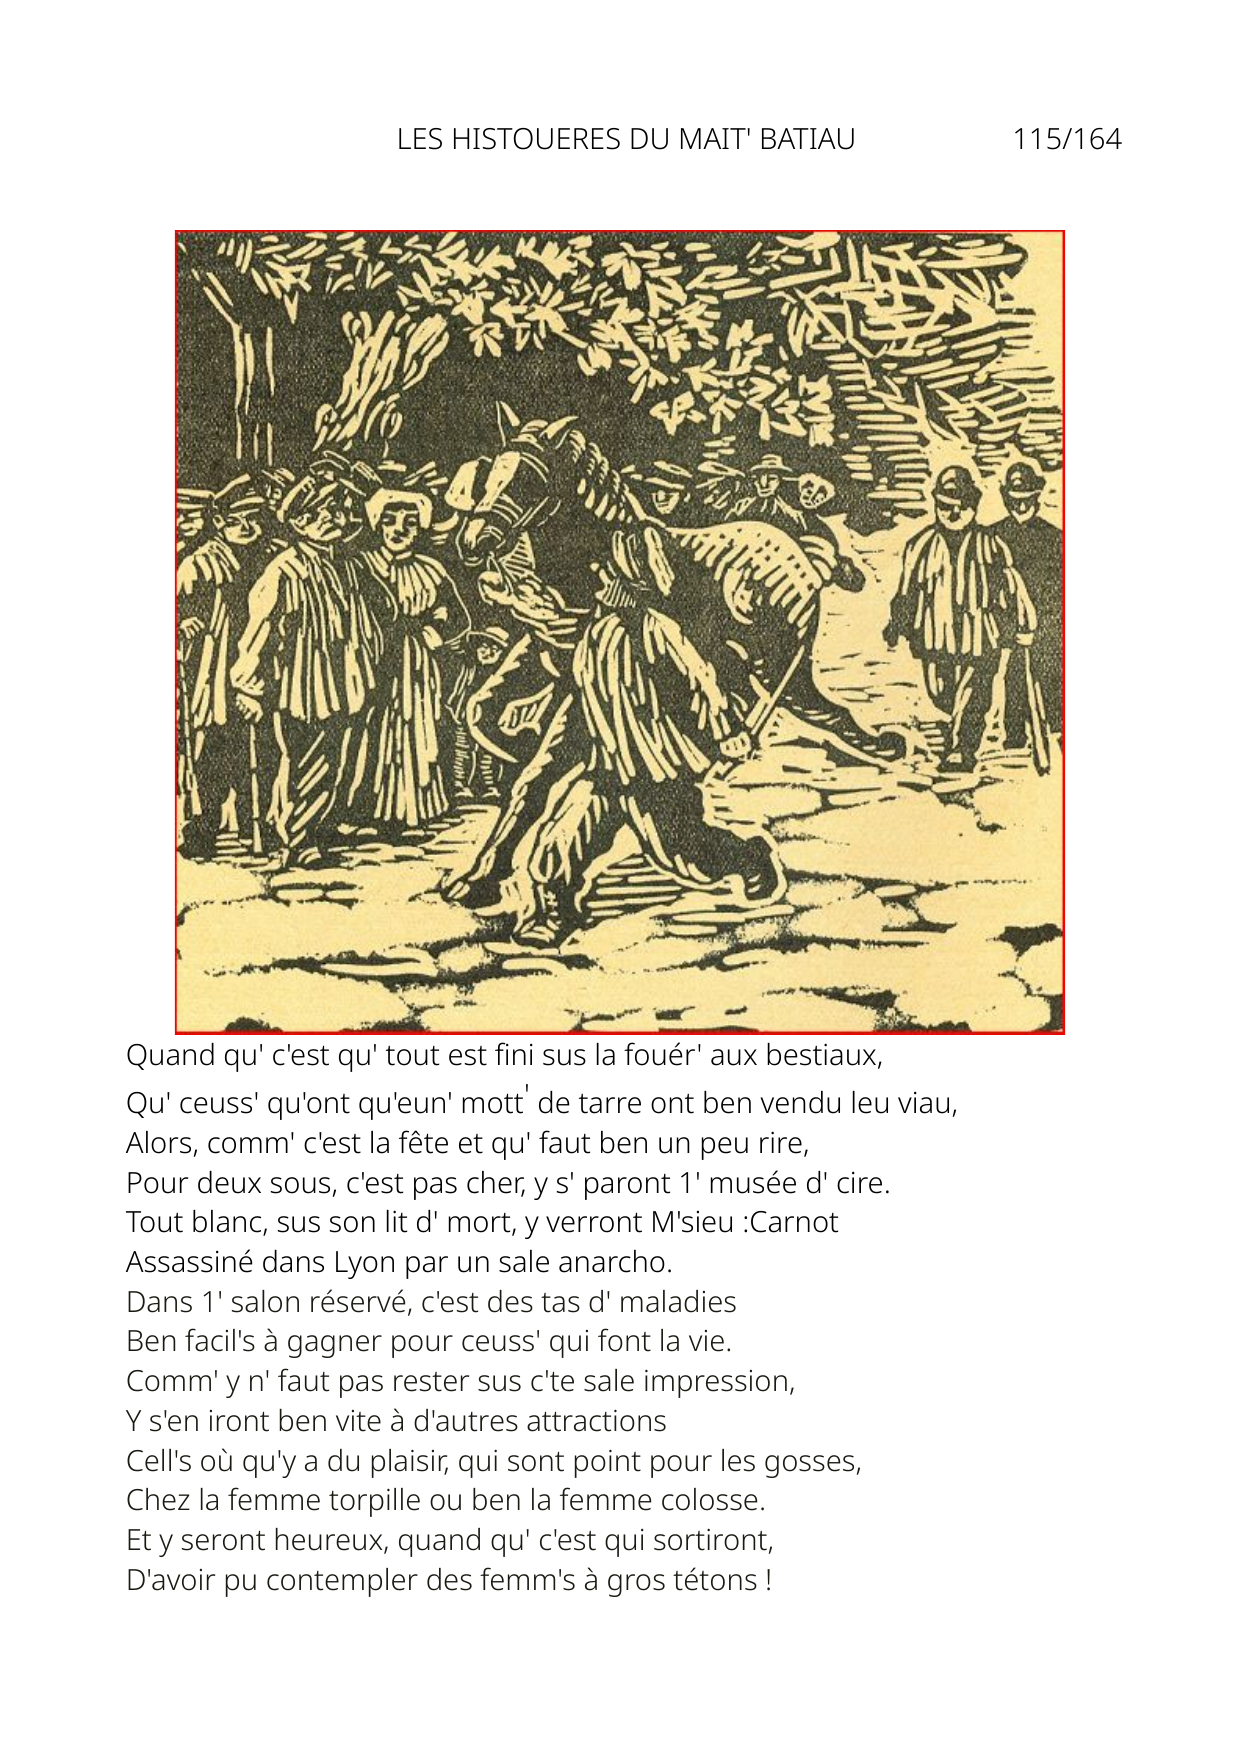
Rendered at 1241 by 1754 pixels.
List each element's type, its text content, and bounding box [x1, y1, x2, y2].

text Comm' y n' faut pas rester sus c'te sale impression, [126, 1360, 1114, 1400]
text Chez la femme torpille ou ben la femme colosse. [126, 1479, 1114, 1519]
text Y s'en iront ben vite à d'autres attractions [126, 1400, 1114, 1440]
text Et y seront heureux, quand qu' c'est qui sortiront, [126, 1519, 1114, 1559]
list Assassiné dans Lyon par un sale anarcho. [118, 1241, 1122, 1281]
list Tout blanc, sus son lit d' mort, y verront M'sieu :Carnot [118, 1202, 1122, 1241]
text Cell's où qu'y a du plaisir, qui sont point pour les gosses, [126, 1440, 1114, 1479]
text D'avoir pu contempler des femm's à gros tétons ! [126, 1559, 1114, 1598]
list Qu' ceuss' qu'ont qu'eun' mott' de tarre ont ben vendu leu viau, [118, 1074, 1122, 1122]
list Quand qu' c'est qu' tout est fini sus la fouér' aux bestiaux, [118, 1035, 1122, 1074]
text Dans 1' salon réservé, c'est des tas d' maladies [126, 1281, 1114, 1321]
list Alors, comm' c'est la fête et qu' faut ben un peu rire, Pour deux sous, c'est pas cher, y s' paront 1' musée d' cire. [118, 1122, 1122, 1202]
picture [174, 230, 1066, 1035]
text Ben facil's à gagner pour ceuss' qui font la vie. [126, 1321, 1114, 1360]
